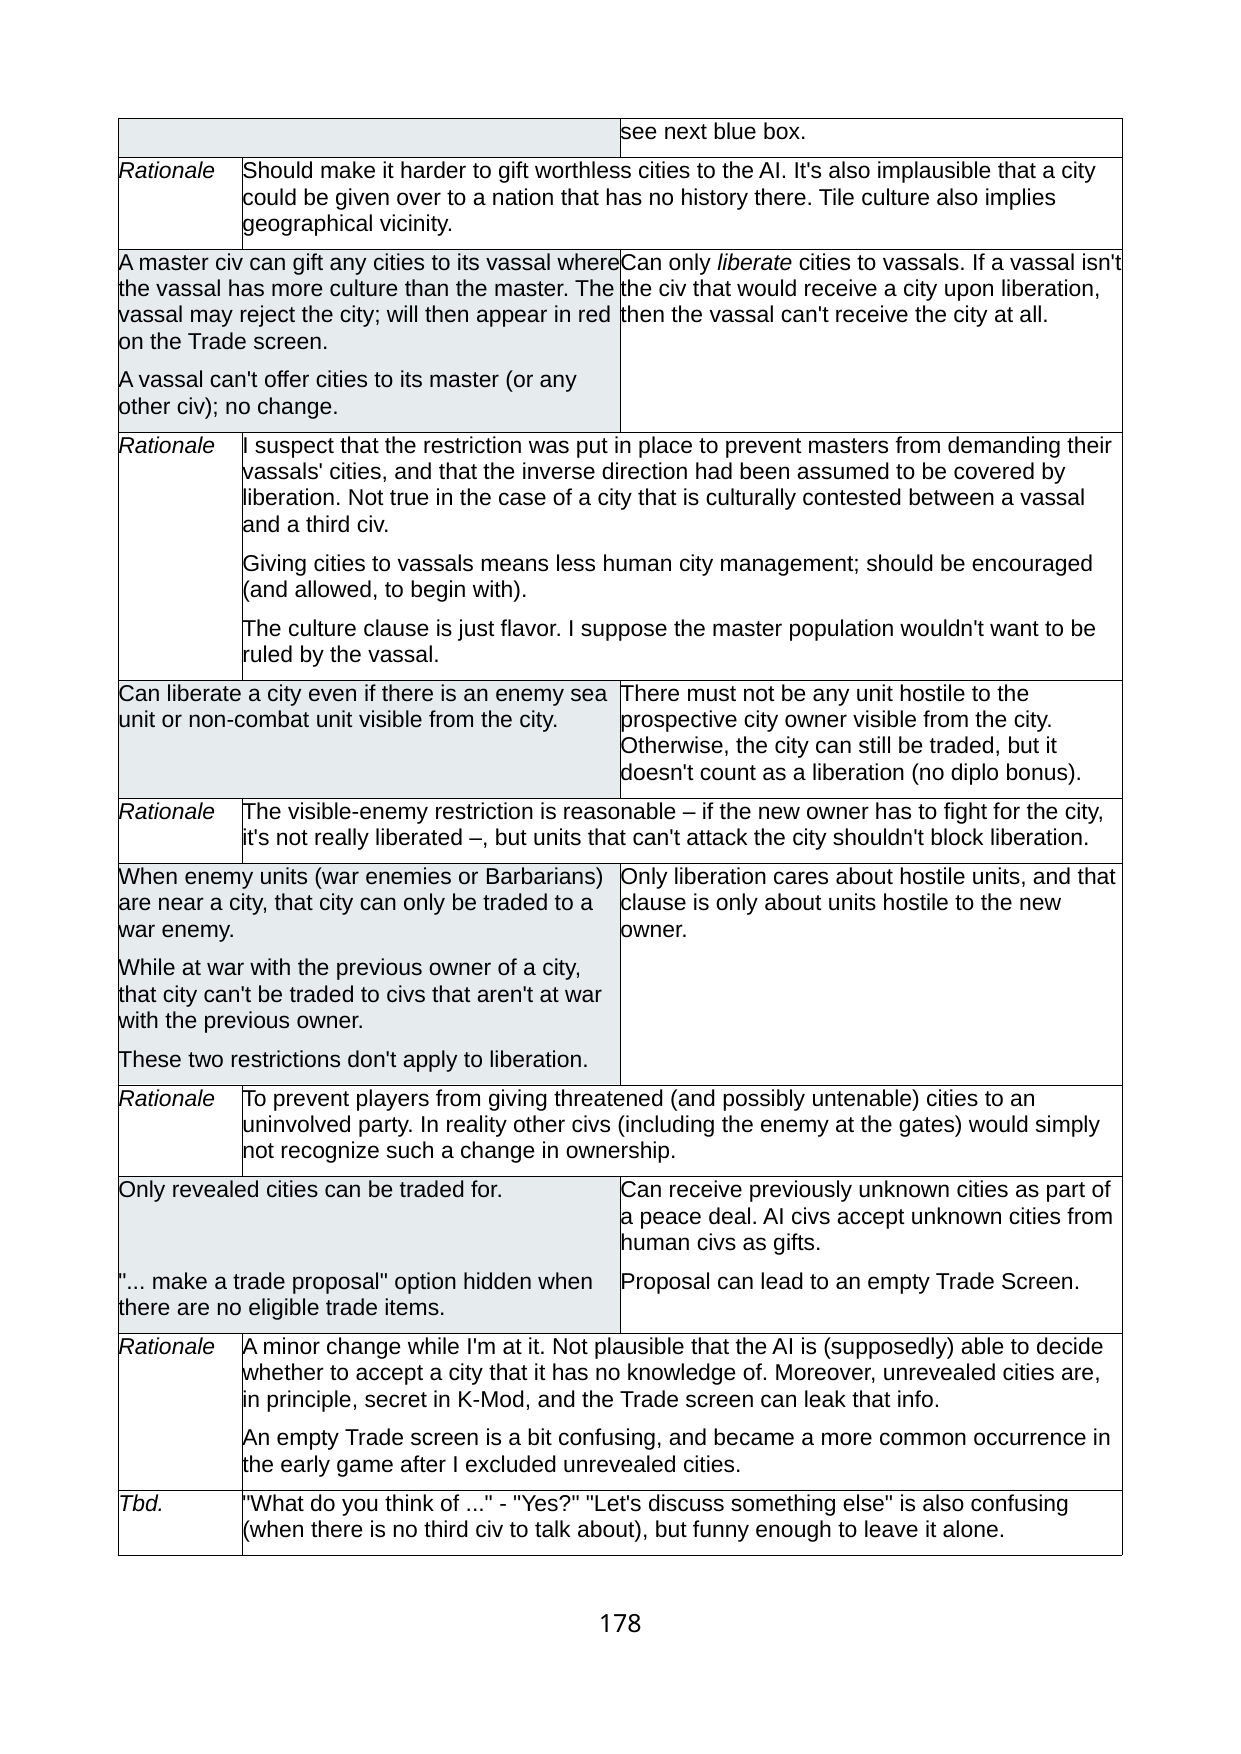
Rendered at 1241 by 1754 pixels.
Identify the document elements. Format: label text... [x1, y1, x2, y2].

table_cell Should make it harder to gift worthless cities to the AI. It's also implausible that a city could be given over to a nation that has no history there. Tile culture also implies geographical vicinity. [243, 158, 1122, 248]
table_cell A minor change while I'm at it. Not plausible that the AI is (supposedly) able to decide whether to accept a city that it has no knowledge of. Moreover, unrevealed cities are, in principle, secret in K-Mod, and the Trade screen can leak that info. An empty Trade screen is a bit confusing, and became a more common occurrence in the early game after I excluded unrevealed cities. [243, 1334, 1122, 1489]
table_cell Rationale [119, 158, 242, 248]
table_cell see next blue box. [621, 119, 1122, 157]
table_cell There must not be any unit hostile to the prospective city owner visible from the city. Otherwise, the city can still be traded, but it doesn't count as a liberation (no diplo bonus). [621, 681, 1122, 798]
table_cell Only revealed cities can be traded for. "... make a trade proposal" option hidden when there are no eligible trade items. [119, 1177, 620, 1333]
table_cell A master civ can gift any cities to its vassal where the vassal has more culture than the master. The vassal may reject the city; will then appear in red on the Trade screen. A vassal can't offer cities to its master (or any other civ); no change. [119, 250, 620, 432]
table_cell The visible-enemy restriction is reasonable – if the new owner has to fight for the city, it's not really liberated –, but units that can't attack the city shouldn't block liberation. [243, 799, 1122, 863]
table_cell Rationale [119, 433, 242, 680]
table_cell Can liberate a city even if there is an enemy sea unit or non-combat unit visible from the city. [119, 681, 620, 798]
table_cell Can receive previously unknown cities as part of a peace deal. AI civs accept unknown cities from human civs as gifts. Proposal can lead to an empty Trade Screen. [621, 1177, 1122, 1333]
table_cell Can only liberate cities to vassals. If a vassal isn't the civ that would receive a city upon liberation, then the vassal can't receive the city at all. [621, 250, 1122, 432]
table_cell "What do you think of ..." - "Yes?" "Let's discuss something else" is also confusing (when there is no third civ to talk about), but funny enough to leave it alone. [243, 1491, 1122, 1555]
table_cell I suspect that the restriction was put in place to prevent masters from demanding their vassals' cities, and that the inverse direction had been assumed to be covered by liberation. Not true in the case of a city that is culturally contested between a vassal and a third civ. Giving cities to vassals means less human city management; should be encouraged (and allowed, to begin with). The culture clause is just flavor. I suppose the master population wouldn't want to be ruled by the vassal. [243, 433, 1122, 680]
table_cell Rationale [119, 799, 242, 863]
table_cell Rationale [119, 1334, 242, 1489]
table_cell [119, 119, 620, 157]
table_cell Only liberation cares about hostile units, and that clause is only about units hostile to the new owner. [621, 864, 1122, 1084]
table_cell To prevent players from giving threatened (and possibly untenable) cities to an uninvolved party. In reality other civs (including the enemy at the gates) would simply not recognize such a change in ownership. [243, 1086, 1122, 1176]
table_cell Rationale [119, 1086, 242, 1176]
table_cell Tbd. [119, 1491, 242, 1555]
table_cell When enemy units (war enemies or Barbarians) are near a city, that city can only be traded to a war enemy. While at war with the previous owner of a city, that city can't be traded to civs that aren't at war with the previous owner. These two restrictions don't apply to liberation. [119, 864, 620, 1084]
